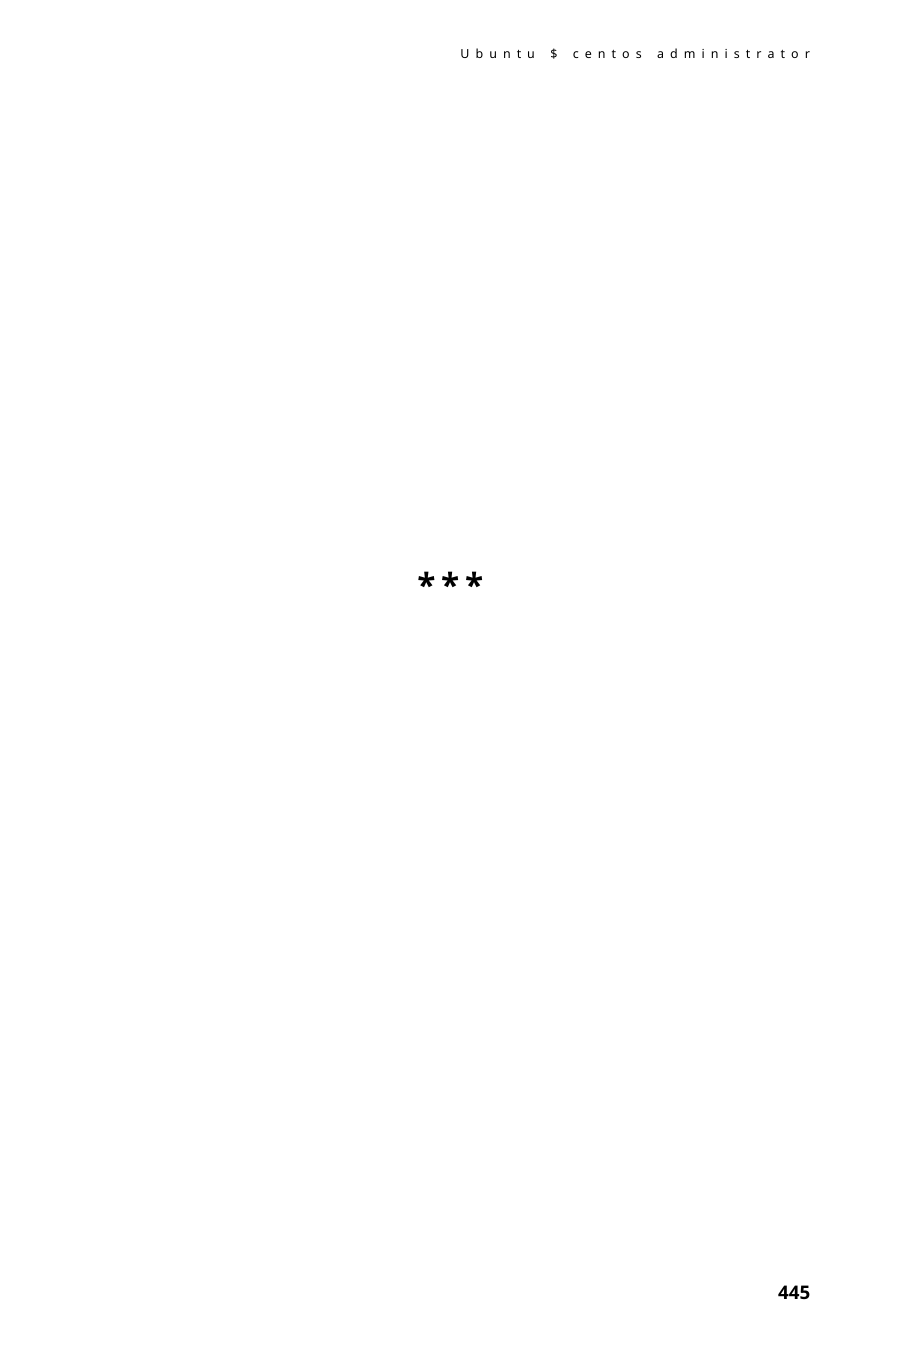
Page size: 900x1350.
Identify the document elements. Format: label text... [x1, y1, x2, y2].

text *** [90, 562, 810, 607]
